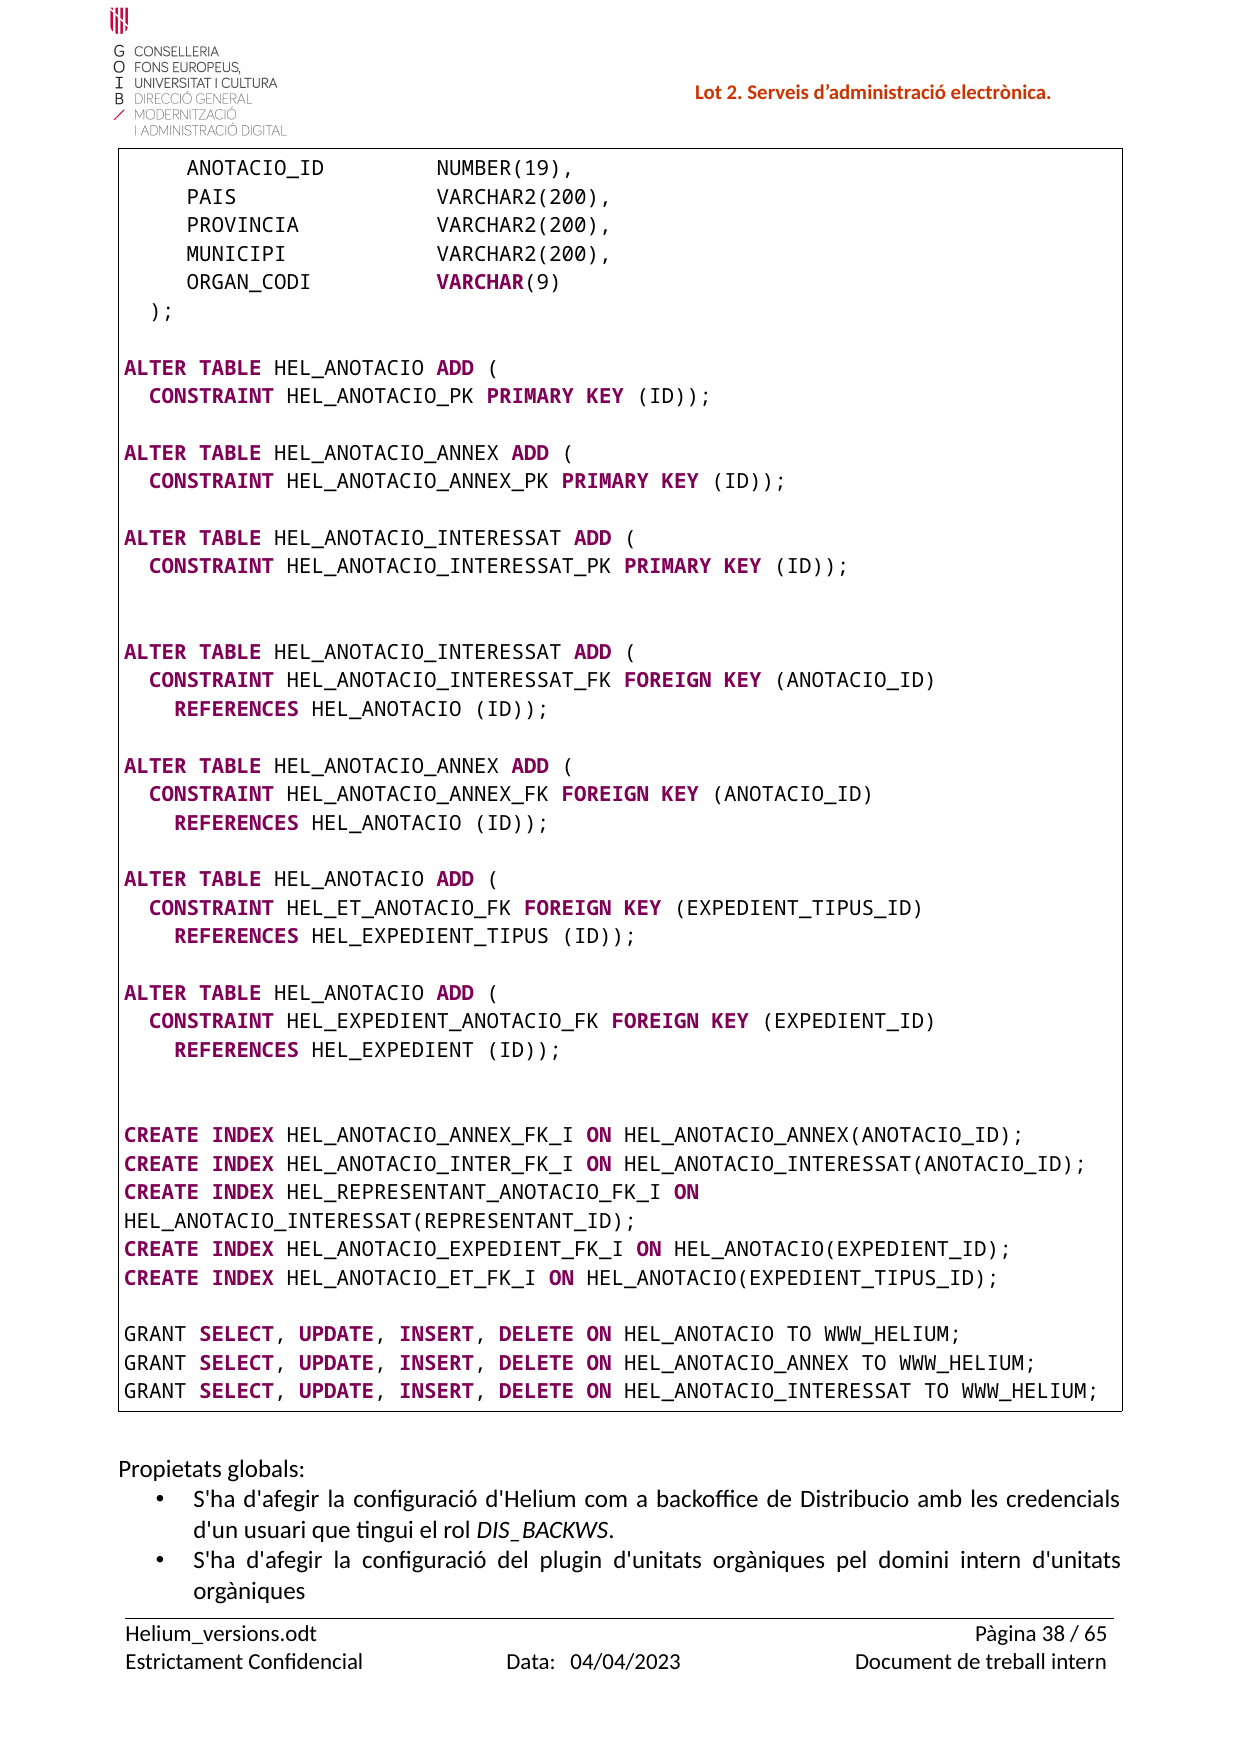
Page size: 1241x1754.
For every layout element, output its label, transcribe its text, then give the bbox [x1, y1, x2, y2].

picture [100, 0, 297, 144]
list S'ha d'afegir la configuració d'Helium com a backoffice de Distribucio amb les credencials d'un usuari que tingui el rol DIS_BACKWS. [156, 1483, 1122, 1544]
text Propietats globals: [118, 1453, 1122, 1483]
table_header ANOTACIO_ID NUMBER(19), PAIS VARCHAR2(200), PROVINCIA VARCHAR2(200), MUNICIPI VARCHAR2(200), ORGAN_CODI VARCHAR(9) ); ALTER TABLE HEL_ANOTACIO ADD ( CONSTRAINT HEL_ANOTACIO_PK PRIMARY KEY (ID)); ALTER TABLE HEL_ANOTACIO_ANNEX ADD ( CONSTRAINT HEL_ANOTACIO_ANNEX_PK PRIMARY KEY (ID)); ALTER TABLE HEL_ANOTACIO_INTERESSAT ADD ( CONSTRAINT HEL_ANOTACIO_INTERESSAT_PK PRIMARY KEY (ID)); ALTER TABLE HEL_ANOTACIO_INTERESSAT ADD ( CONSTRAINT HEL_ANOTACIO_INTERESSAT_FK FOREIGN KEY (ANOTACIO_ID) REFERENCES HEL_ANOTACIO (ID)); ALTER TABLE HEL_ANOTACIO_ANNEX ADD ( CONSTRAINT HEL_ANOTACIO_ANNEX_FK FOREIGN KEY (ANOTACIO_ID) REFERENCES HEL_ANOTACIO (ID)); ALTER TABLE HEL_ANOTACIO ADD ( CONSTRAINT HEL_ET_ANOTACIO_FK FOREIGN KEY (EXPEDIENT_TIPUS_ID) REFERENCES HEL_EXPEDIENT_TIPUS (ID)); ALTER TABLE HEL_ANOTACIO ADD ( CONSTRAINT HEL_EXPEDIENT_ANOTACIO_FK FOREIGN KEY (EXPEDIENT_ID) REFERENCES HEL_EXPEDIENT (ID)); CREATE INDEX HEL_ANOTACIO_ANNEX_FK_I ON HEL_ANOTACIO_ANNEX(ANOTACIO_ID); CREATE INDEX HEL_ANOTACIO_INTER_FK_I ON HEL_ANOTACIO_INTERESSAT(ANOTACIO_ID); CREATE INDEX HEL_REPRESENTANT_ANOTACIO_FK_I ON HEL_ANOTACIO_INTERESSAT(REPRESENTANT_ID); CREATE INDEX HEL_ANOTACIO_EXPEDIENT_FK_I ON HEL_ANOTACIO(EXPEDIENT_ID); CREATE INDEX HEL_ANOTACIO_ET_FK_I ON HEL_ANOTACIO(EXPEDIENT_TIPUS_ID); GRANT SELECT, UPDATE, INSERT, DELETE ON HEL_ANOTACIO TO WWW_HELIUM; GRANT SELECT, UPDATE, INSERT, DELETE ON HEL_ANOTACIO_ANNEX TO WWW_HELIUM; GRANT SELECT, UPDATE, INSERT, DELETE ON HEL_ANOTACIO_INTERESSAT TO WWW_HELIUM; [119, 149, 1122, 1411]
list S'ha d'afegir la configuració del plugin d'unitats orgàniques pel domini intern d'unitats orgàniques [156, 1544, 1122, 1606]
